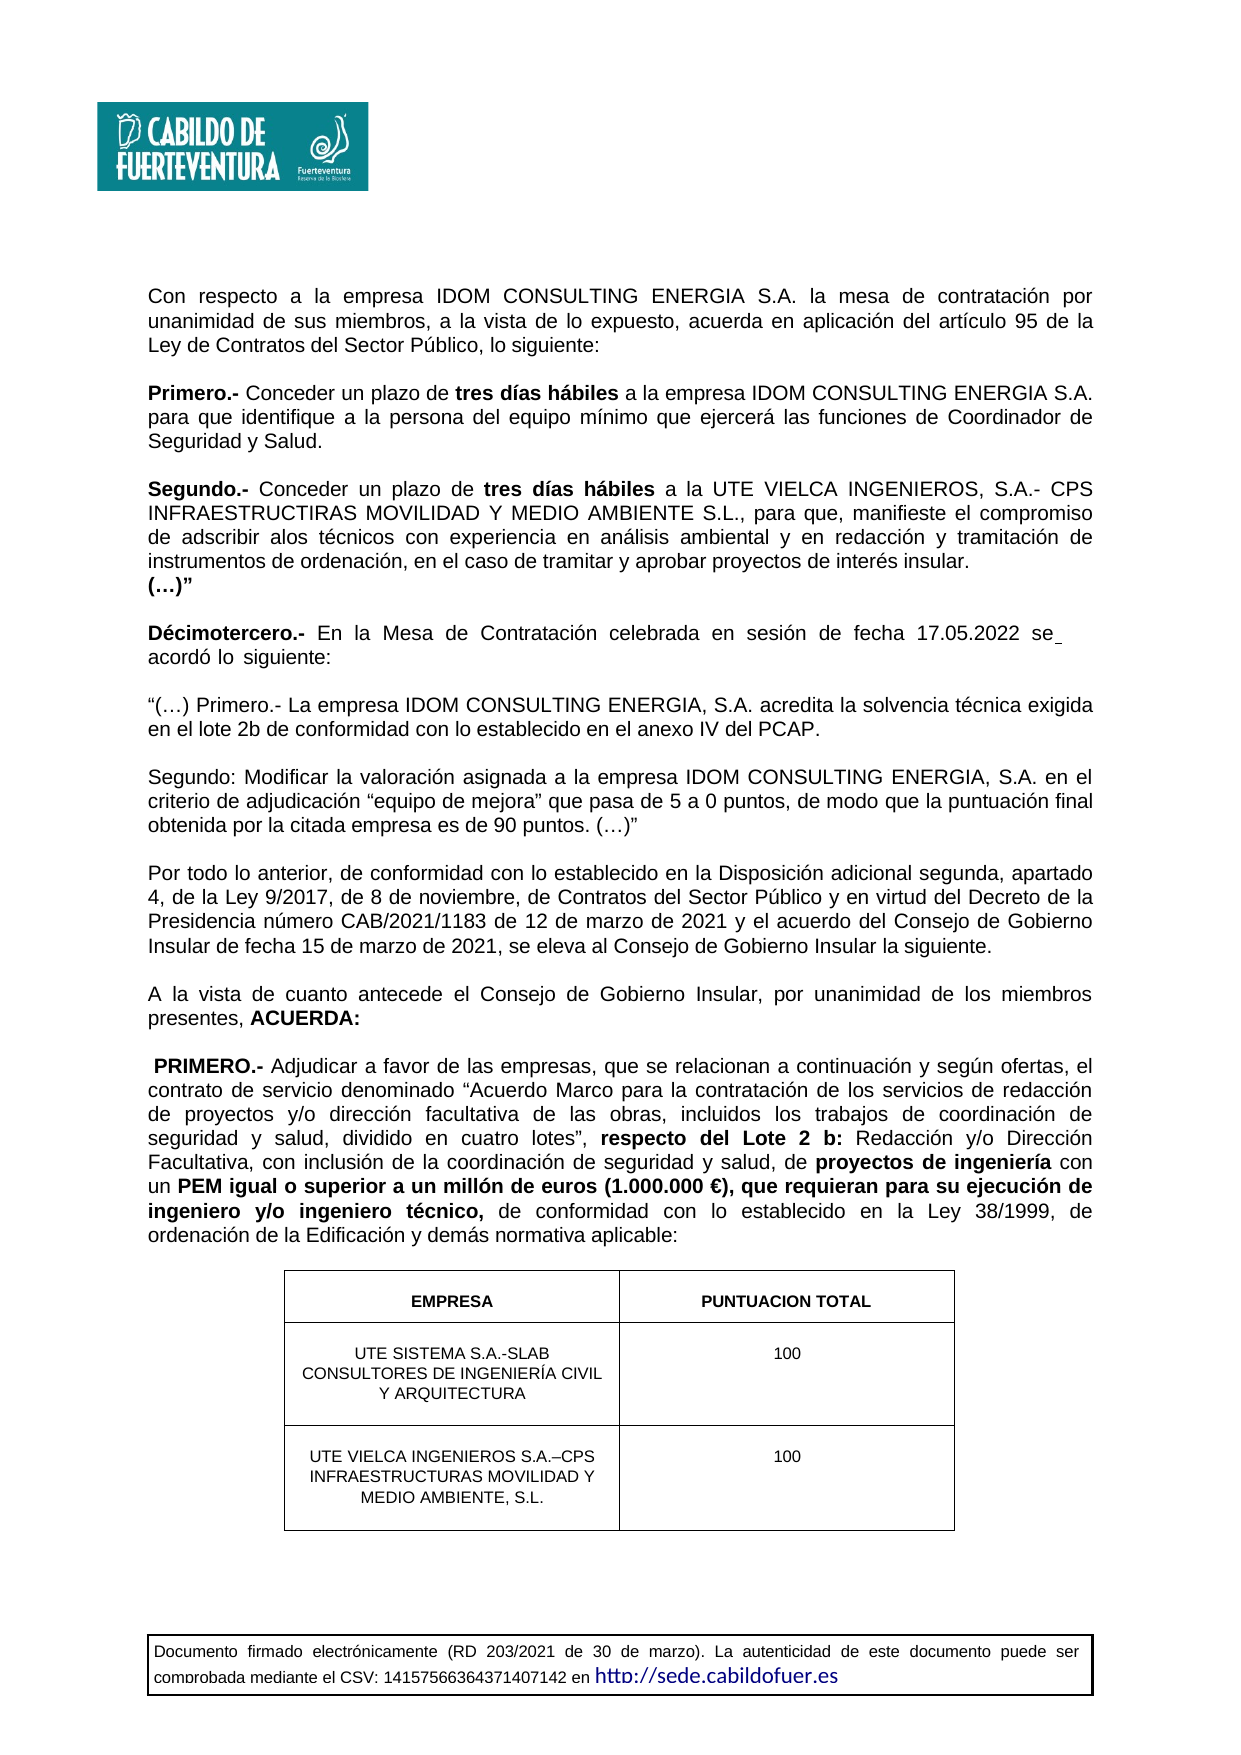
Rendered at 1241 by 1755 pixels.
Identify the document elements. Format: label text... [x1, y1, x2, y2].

text PRIMERO.- Adjudicar a favor de las empresas, que se relacionan a continuación y según ofertas, el contrato de servicio denominado “Acuerdo Marco para la contratación de los servicios de redacción de proyectos y/o dirección facultativa de las obras, incluidos los trabajos de coordinación de seguridad y salud, dividido en cuatro lotes”, respecto del Lote 2 b: Redacción y/o Dirección Facultativa, con inclusión de la coordinación de seguridad y salud, de proyectos de ingeniería con un PEM igual o superior a un millón de euros (1.000.000 €), que requieran para su ejecución de ingeniero y/o ingeniero técnico, de conformidad con lo establecido en la Ley 38/1999, de ordenación de la Edificación y demás normativa aplicable: [148, 1053, 1093, 1247]
text Con respecto a la empresa IDOM CONSULTING ENERGIA S.A. la mesa de contratación por unanimidad de sus miembros, a la vista de lo expuesto, acuerda en aplicación del artículo 95 de la Ley de Contratos del Sector Público, lo siguiente: [148, 284, 1093, 357]
table_cell 100 [620, 1323, 954, 1425]
table_cell UTE VIELCA INGENIEROS S.A.–CPS INFRAESTRUCTURAS MOVILIDAD Y MEDIO AMBIENTE, S.L. [285, 1426, 619, 1529]
text Por todo lo anterior, de conformidad con lo establecido en la Disposición adicional segunda, apartado 4, de la Ley 9/2017, de 8 de noviembre, de Contratos del Sector Público y en virtud del Decreto de la Presidencia número CAB/2021/1183 de 12 de marzo de 2021 y el acuerdo del Consejo de Gobierno Insular de fecha 15 de marzo de 2021, se eleva al Consejo de Gobierno Insular la siguiente. [148, 861, 1093, 957]
text Segundo: Modificar la valoración asignada a la empresa IDOM CONSULTING ENERGIA, S.A. en el criterio de adjudicación “equipo de mejora” que pasa de 5 a 0 puntos, de modo que la puntuación final obtenida por la citada empresa es de 90 puntos. (…)” [148, 765, 1093, 837]
table_header PUNTUACION TOTAL [620, 1271, 954, 1322]
text Primero.- Conceder un plazo de tres días hábiles a la empresa IDOM CONSULTING ENERGIA S.A. para que identifique a la persona del equipo mínimo que ejercerá las funciones de Coordinador de Seguridad y Salud. [148, 380, 1093, 453]
text Décimotercero.- En la Mesa de Contratación celebrada en sesión de fecha 17.05.2022 se acordó lo siguiente: [148, 621, 1093, 669]
text “(…) Primero.- La empresa IDOM CONSULTING ENERGIA, S.A. acredita la solvencia técnica exigida en el lote 2b de conformidad con lo establecido en el anexo IV del PCAP. [148, 693, 1093, 741]
text (…)” [148, 573, 1107, 597]
table_cell 100 [620, 1426, 954, 1529]
table_cell UTE SISTEMA S.A.-SLAB CONSULTORES DE INGENIERÍA CIVIL Y ARQUITECTURA [285, 1323, 619, 1425]
table_header EMPRESA [285, 1271, 619, 1322]
text A la vista de cuanto antecede el Consejo de Gobierno Insular, por unanimidad de los miembros presentes, ACUERDA: [148, 981, 1093, 1029]
text Segundo.- Conceder un plazo de tres días hábiles a la UTE VIELCA INGENIEROS, S.A.- CPS INFRAESTRUCTIRAS MOVILIDAD Y MEDIO AMBIENTE S.L., para que, manifieste el compromiso de adscribir alos técnicos con experiencia en análisis ambiental y en redacción y tramitación de instrumentos de ordenación, en el caso de tramitar y aprobar proyectos de interés insular. [148, 477, 1093, 573]
